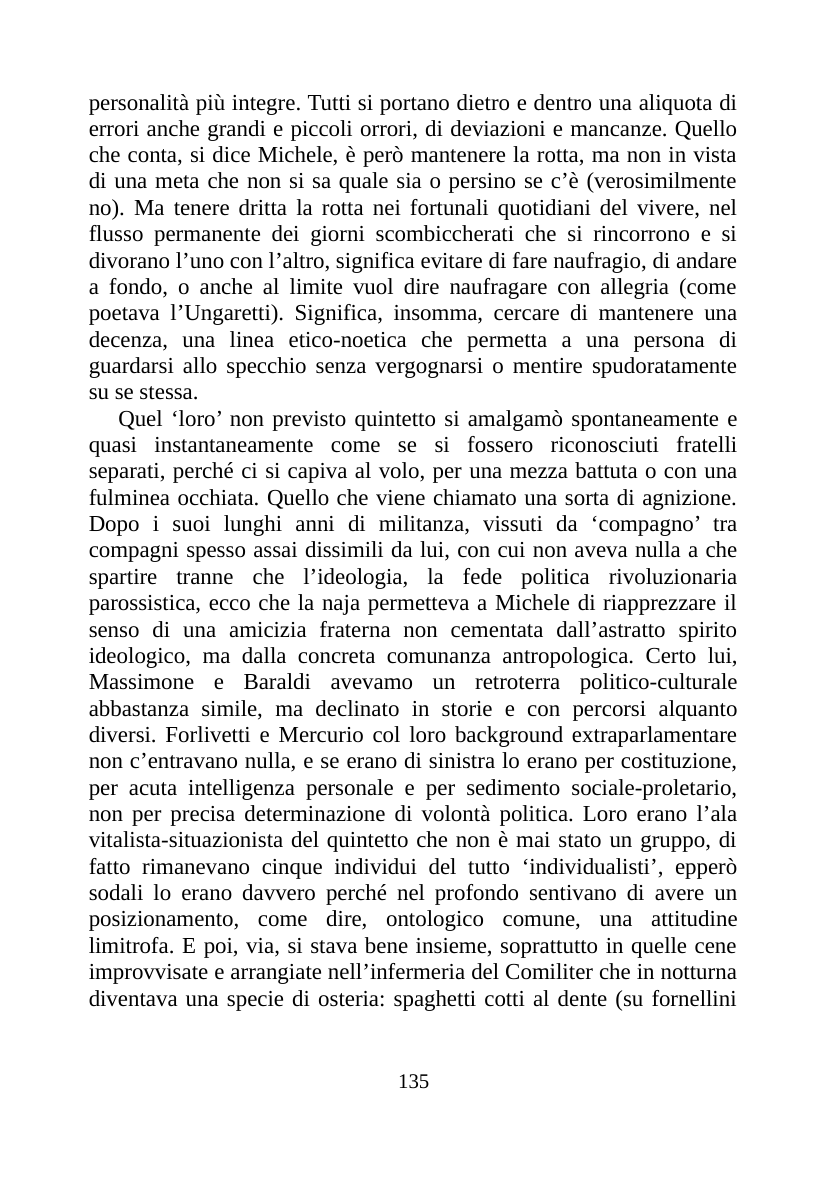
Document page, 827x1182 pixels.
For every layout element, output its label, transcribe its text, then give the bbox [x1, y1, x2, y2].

text Quel ‘loro’ non previsto quintetto si amalgamò spontaneamente e quasi instantaneamente come se si fossero riconosciuti fratelli separati, perché ci si capiva al volo, per una mezza battuta o con una fulminea occhiata. Quello che viene chiamato una sorta di agnizione. Dopo i suoi lunghi anni di militanza, vissuti da ‘compagno’ tra compagni spesso assai dissimili da lui, con cui non aveva nulla a che spartire tranne che l’ideologia, la fede politica rivoluzionaria parossistica, ecco che la naja permetteva a Michele di riapprezzare il senso di una amicizia fraterna non cementata dall’astratto spirito ideologico, ma dalla concreta comunanza antropologica. Certo lui, Massimone e Baraldi avevamo un retroterra politico-culturale abbastanza simile, ma declinato in storie e con percorsi alquanto diversi. Forlivetti e Mercurio col loro background extraparlamentare non c’entravano nulla, e se erano di sinistra lo erano per costituzione, per acuta intelligenza personale e per sedimento sociale-proletario, non per precisa determinazione di volontà politica. Loro erano l’ala vitalista-situazionista del quintetto che non è mai stato un gruppo, di fatto rimanevano cinque individui del tutto ‘individualisti’, epperò sodali lo erano davvero perché nel profondo sentivano di avere un posizionamento, come dire, ontologico comune, una attitudine limitrofa. E poi, via, si stava bene insieme, soprattutto in quelle cene improvvisate e arrangiate nell’infermeria del Comiliter che in notturna diventava una specie di osteria: spaghetti cotti al dente (su fornellini [88, 405, 738, 1011]
text personalità più integre. Tutti si portano dietro e dentro una aliquota di errori anche grandi e piccoli orrori, di deviazioni e mancanze. Quello che conta, si dice Michele, è però mantenere la rotta, ma non in vista di una meta che non si sa quale sia o persino se c’è (verosimilmente no). Ma tenere dritta la rotta nei fortunali quotidiani del vivere, nel flusso permanente dei giorni scombiccherati che si rincorrono e si divorano l’uno con l’altro, significa evitare di fare naufragio, di andare a fondo, o anche al limite vuol dire naufragare con allegria (come poetava l’Ungaretti). Significa, insomma, cercare di mantenere una decenza, una linea etico-noetica che permetta a una persona di guardarsi allo specchio senza vergognarsi o mentire spudoratamente su se stessa. [88, 88, 738, 405]
